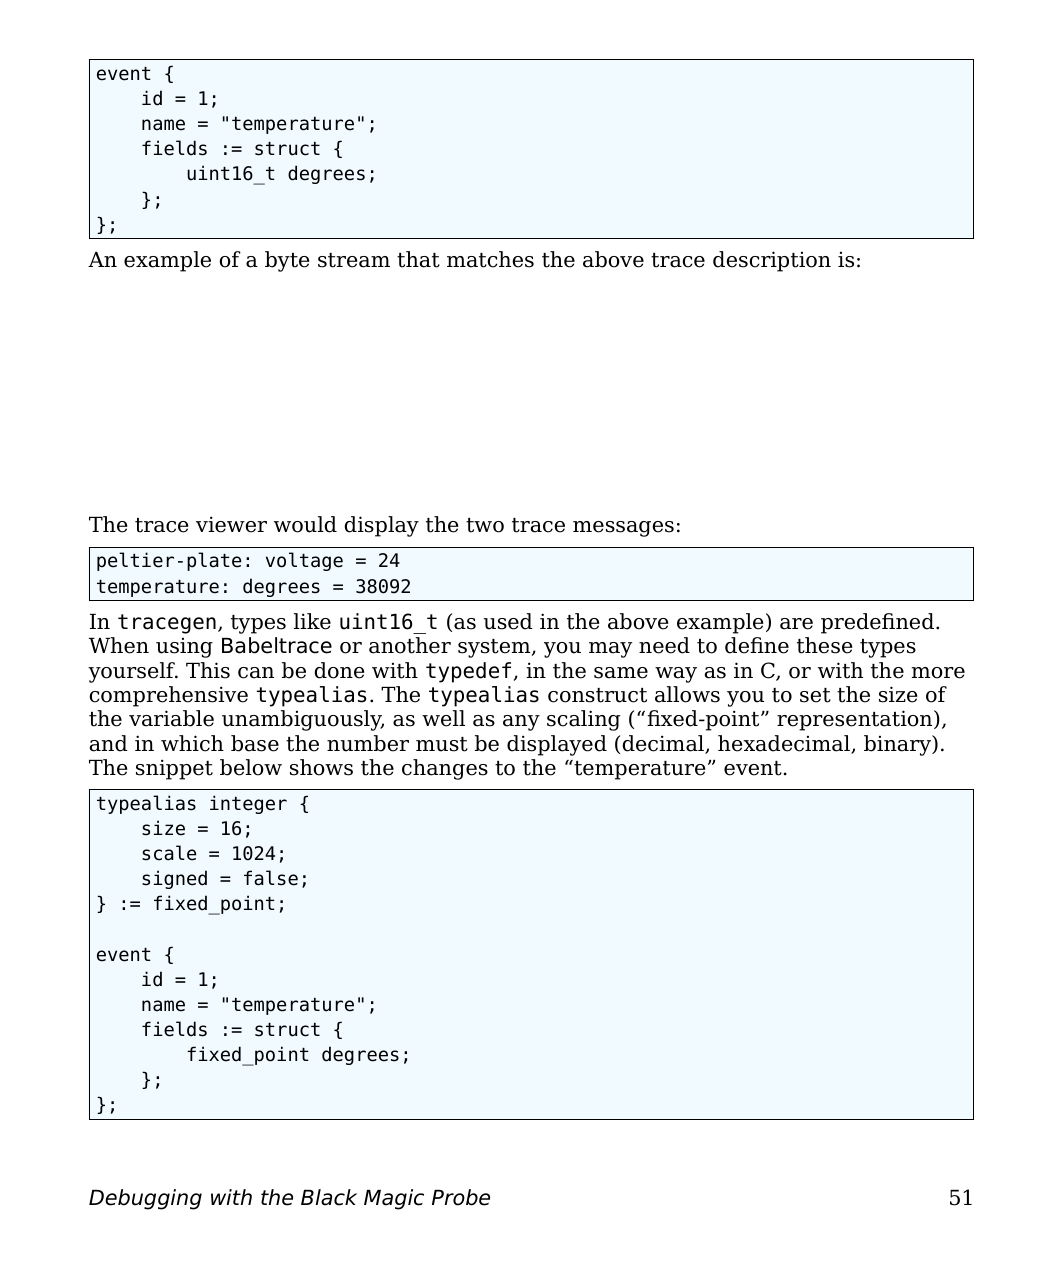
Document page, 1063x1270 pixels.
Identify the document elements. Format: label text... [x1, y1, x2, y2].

text }; [90, 210, 973, 238]
text typealias integer { [90, 790, 973, 814]
text fields := struct { [90, 134, 973, 159]
text name = "temperature"; [90, 990, 973, 1015]
text id = 1; [90, 84, 973, 109]
text }; [90, 184, 973, 210]
text fixed_point degrees; [90, 1040, 973, 1065]
text signed = false; [90, 864, 973, 889]
text }; [90, 1090, 973, 1119]
text scale = 1024; [90, 839, 973, 864]
text temperature: degrees = 38092 [90, 572, 973, 600]
text In tracegen, types like uint16_t (as used in the above example) are predefined. When using Babeltrace or another system, you may need to define these types yourself. This can be done with typedef, in the same way as in C, or with the more comprehensive typealias. The typealias construct allows you to set the size of the variable unambiguously, as well as any scaling (“fixed-point” representation), and in which base the number must be displayed (decimal, hexadecimal, binary). The snippet below shows the changes to the “temperature” event. [88, 610, 974, 780]
text peltier-plate: voltage = 24 [90, 548, 973, 572]
text fields := struct { [90, 1015, 973, 1040]
text } := fixed_point; [90, 889, 973, 914]
text id = 1; [90, 965, 973, 990]
text event { [90, 940, 973, 965]
text The trace viewer would display the two trace messages: [88, 513, 974, 538]
text uint16_t degrees; [90, 159, 973, 184]
text size = 16; [90, 814, 973, 839]
text name = "temperature"; [90, 109, 973, 134]
text }; [90, 1065, 973, 1090]
text event { [90, 60, 973, 84]
text An example of a byte stream that matches the above trace description is: [88, 248, 974, 273]
